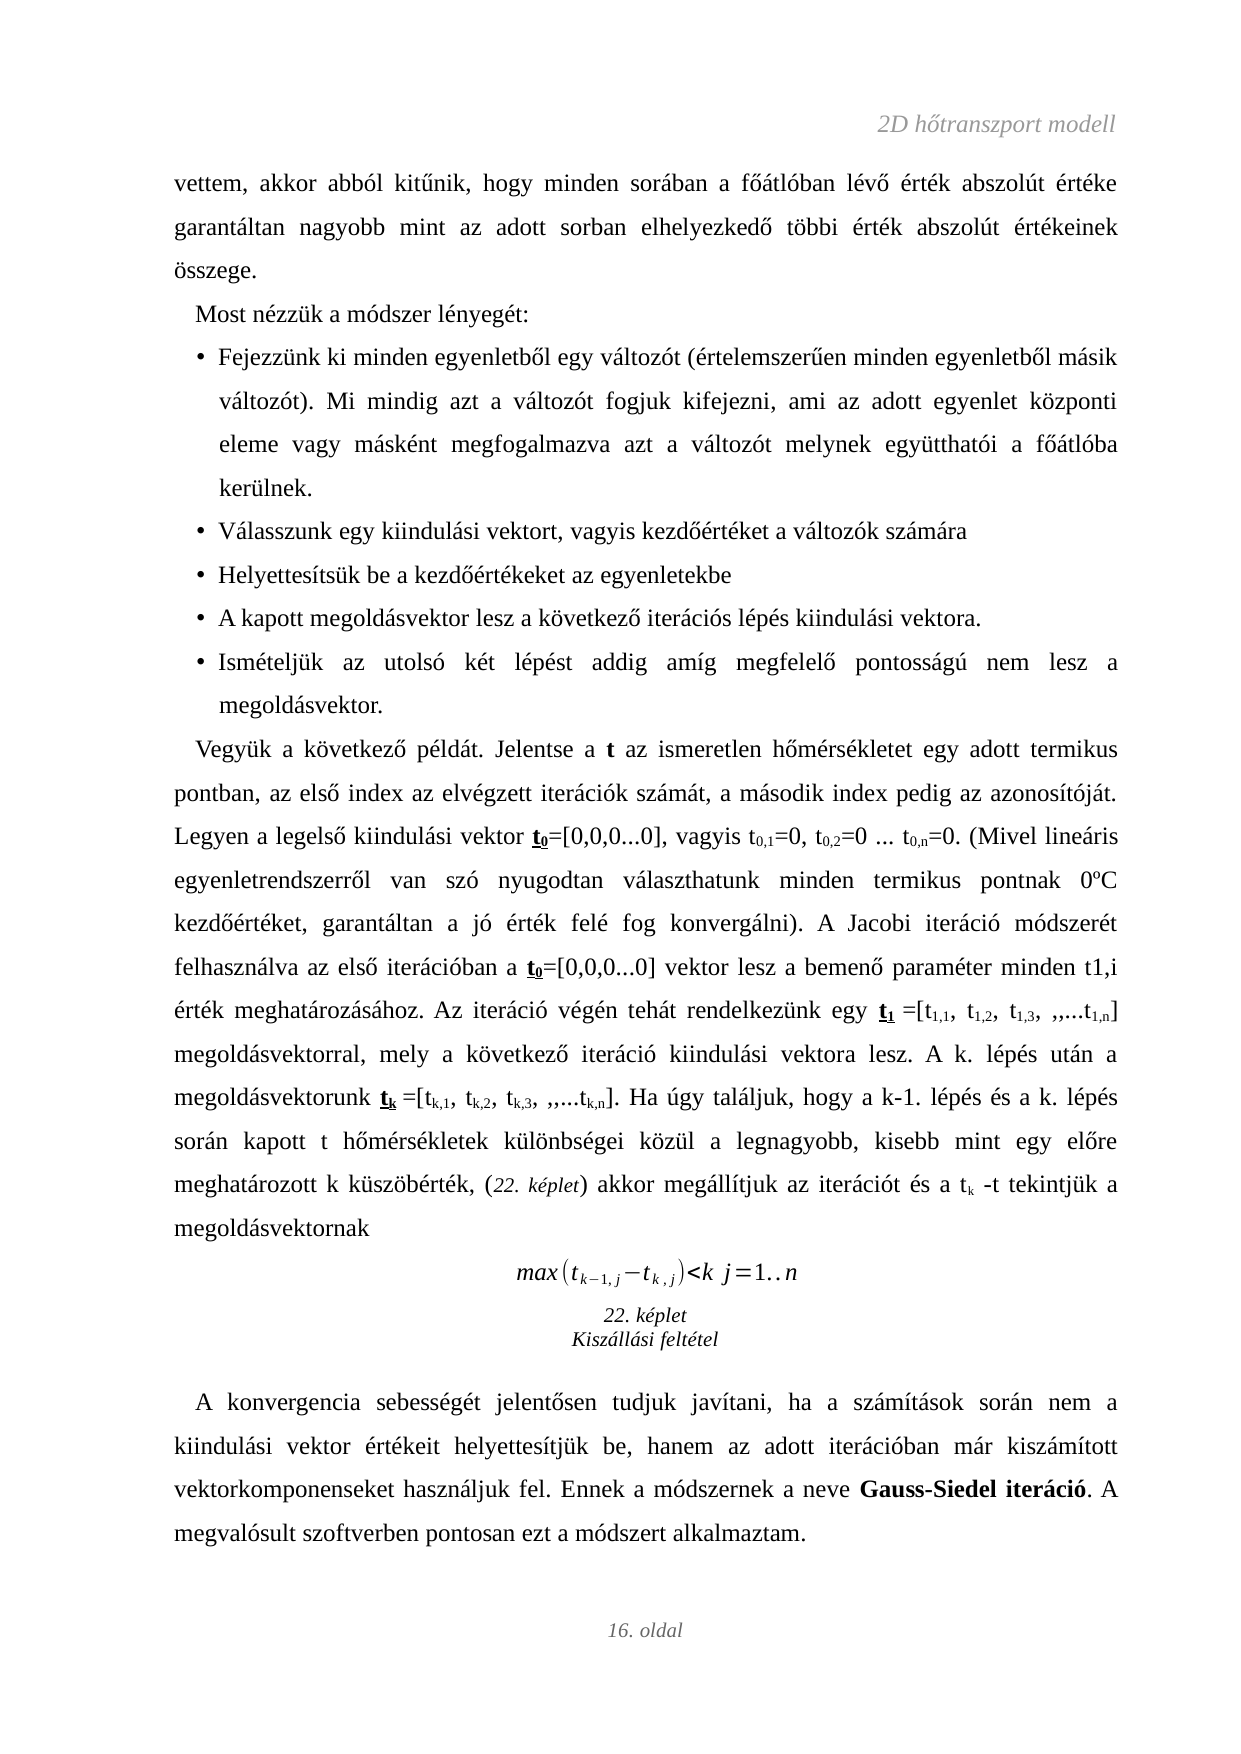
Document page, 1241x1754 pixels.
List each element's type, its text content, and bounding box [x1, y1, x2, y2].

list Helyettesítsük be a kezdőértékeket az egyenletekbe [196, 560, 1118, 589]
list A kapott megoldásvektor lesz a következő iterációs lépés kiindulási vektora. [196, 603, 1118, 632]
list Fejezzünk ki minden egyenletből egy változót (értelemszerűen minden egyenletből másik változót). Mi mindig azt a változót fogjuk kifejezni, ami az adott egyenlet központi eleme vagy másként megfogalmazva azt a változót melynek együtthatói a főátlóba kerülnek. [196, 342, 1118, 502]
text vettem, akkor abból kitűnik, hogy minden sorában a főátlóban lévő érték abszolút értéke garantáltan nagyobb mint az adott sorban elhelyezkedő többi érték abszolút értékeinek összege. [174, 168, 1118, 284]
text Kiszállási feltétel [174, 1327, 1118, 1351]
list Válasszunk egy kiindulási vektort, vagyis kezdőértéket a változók számára [196, 516, 1118, 545]
text A konvergencia sebességét jelentősen tudjuk javítani, ha a számítások során nem a kiindulási vektor értékeit helyettesítjük be, hanem az adott iterációban már kiszámított vektorkomponenseket használjuk fel. Ennek a módszernek a neve Gauss-Siedel iteráció. A megvalósult szoftverben pontosan ezt a módszert alkalmaztam. [174, 1387, 1118, 1547]
list Ismételjük az utolsó két lépést addig amíg megfelelő pontosságú nem lesz a megoldásvektor. [196, 647, 1118, 719]
text 22. képlet [174, 1303, 1118, 1327]
text Most nézzük a módszer lényegét: [174, 298, 1118, 328]
text Vegyük a következő példát. Jelentse a t az ismeretlen hőmérsékletet egy adott termikus pontban, az első index az elvégzett iterációk számát, a második index pedig az azonosítóját. Legyen a legelső kiindulási vektor t0=[0,0,0...0], vagyis t0,1=0, t0,2=0 ... t0,n=0. (Mivel lineáris egyenletrendszerről van szó nyugodtan választhatunk minden termikus pontnak 0ºC kezdőértéket, garantáltan a jó érték felé fog konvergálni). A Jacobi iteráció módszerét felhasználva az első iterációban a t0=[0,0,0...0] vektor lesz a bemenő paraméter minden t1,i érték meghatározásához. Az iteráció végén tehát rendelkezünk egy t1 =[t1,1, t1,2, t1,3, ,,...t1,n] megoldásvektorral, mely a következő iteráció kiindulási vektora lesz. A k. lépés után a megoldásvektorunk tk =[tk,1, tk,2, tk,3, ,,...tk,n]. Ha úgy találjuk, hogy a k-1. lépés és a k. lépés során kapott t hőmérsékletek különbségei közül a legnagyobb, kisebb mint egy előre meghatározott k küszöbérték, (22. képlet) akkor megállítjuk az iterációt és a tk -t tekintjük a megoldásvektornak [174, 734, 1118, 1242]
